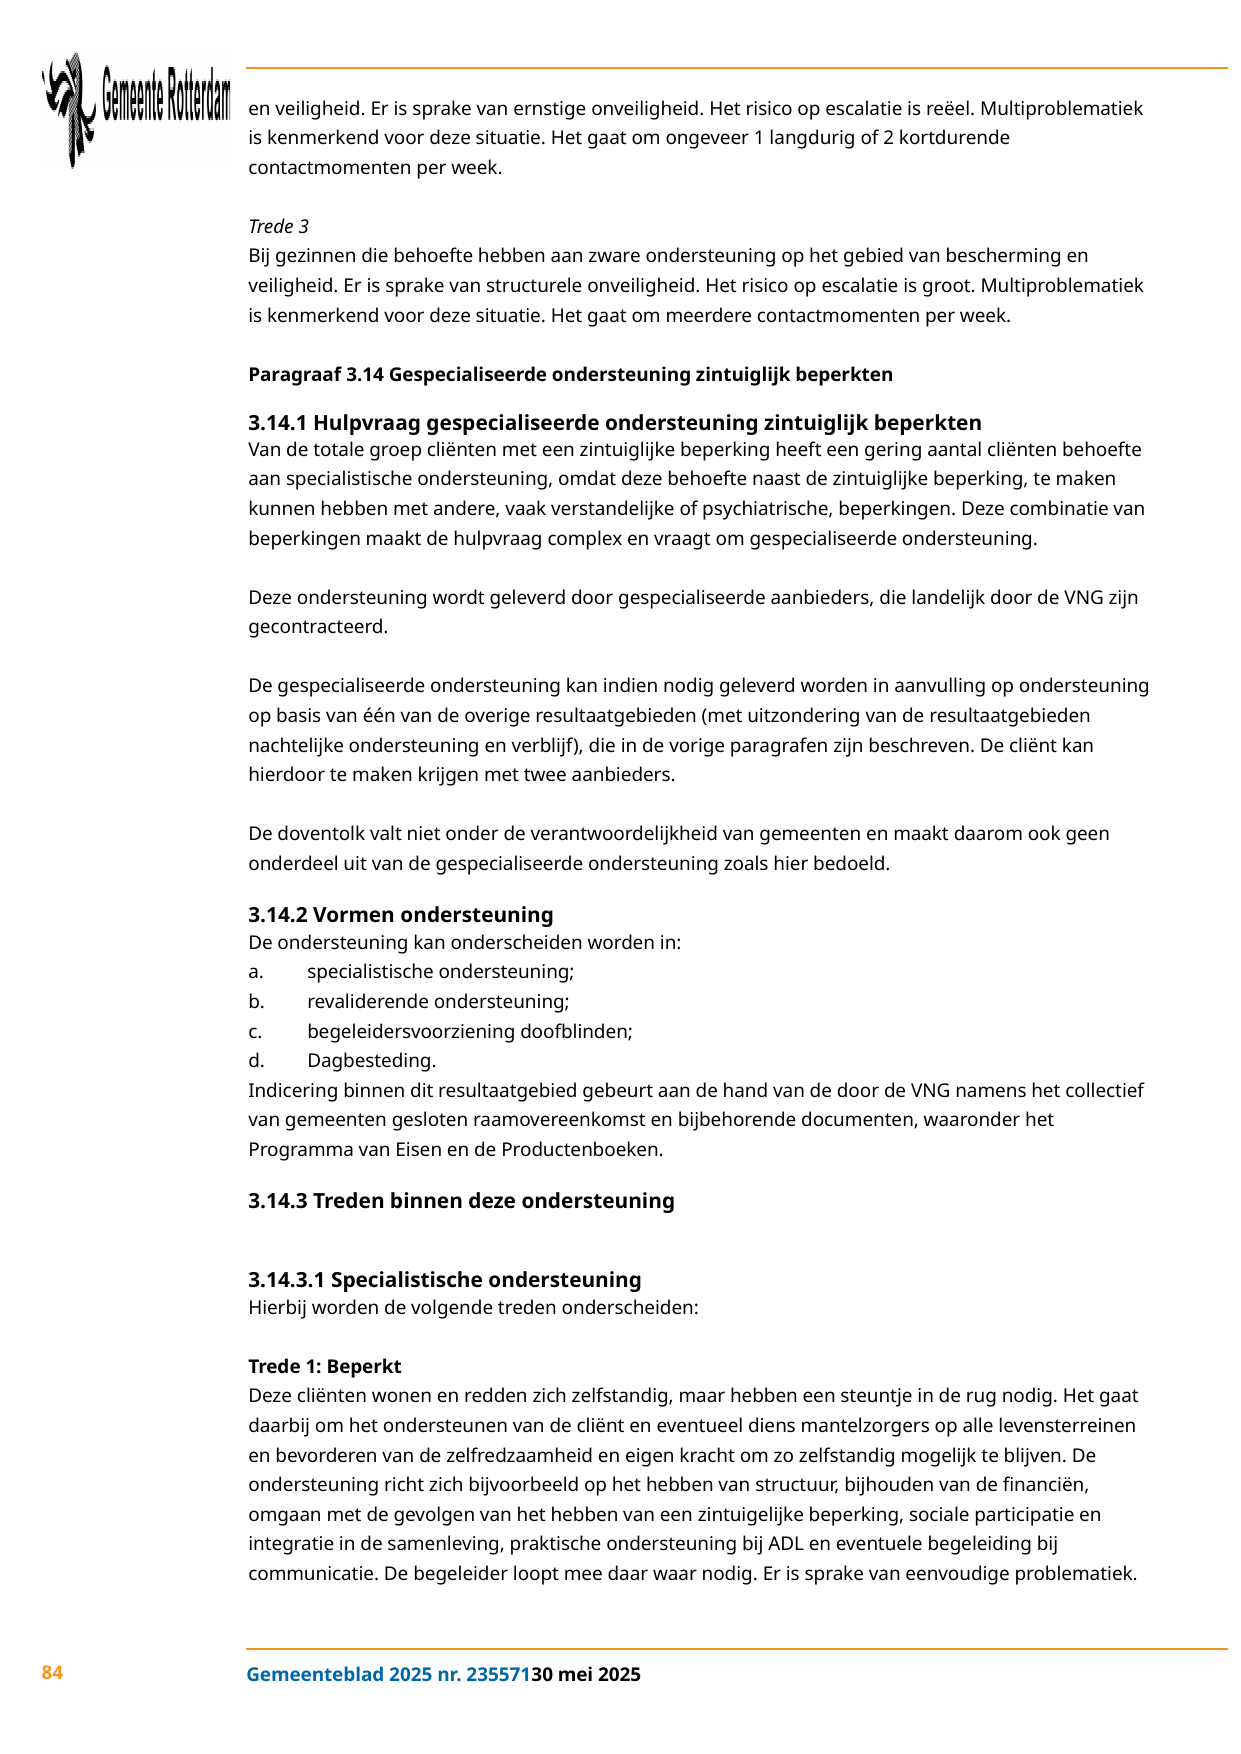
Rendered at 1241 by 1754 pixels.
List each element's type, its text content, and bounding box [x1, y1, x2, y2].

text Deze cliënten wonen en redden zich zelfstandig, maar hebben een steuntje in de rug nodig. Het gaat daarbij om het ondersteunen van de cliënt en eventueel diens mantelzorgers op alle levensterreinen en bevorderen van de zelfredzaamheid en eigen kracht om zo zelfstandig mogelijk te blijven. De ondersteuning richt zich bijvoorbeeld op het hebben van structuur, bijhouden van de financiën, omgaan met de gevolgen van het hebben van een zintuigelijke beperking, sociale participatie en integratie in de samenleving, praktische ondersteuning bij ADL en eventuele begeleiding bij communicatie. De begeleider loopt mee daar waar nodig. Er is sprake van eenvoudige problematiek. [248, 1383, 1152, 1586]
list Dagbesteding. [248, 1047, 1152, 1073]
text Bij gezinnen die behoefte hebben aan zware ondersteuning op het gebied van bescherming en veiligheid. Er is sprake van structurele onveiligheid. Het risico op escalatie is groot. Multiproblematiek is kenmerkend voor deze situatie. Het gaat om meerdere contactmomenten per week. [248, 243, 1152, 328]
text Paragraaf 3.14 Gespecialiseerde ondersteuning zintuiglijk beperkten [248, 361, 1152, 387]
list specialistische ondersteuning; [248, 959, 1152, 984]
text 3.14.3.1 Specialistische ondersteuning [248, 1265, 1152, 1294]
text en veiligheid. Er is sprake van ernstige onveiligheid. Het risico op escalatie is reëel. Multiproblematiek is kenmerkend voor deze situatie. Het gaat om ongeveer 1 langdurig of 2 kortdurende contactmomenten per week. [248, 95, 1152, 180]
text De gespecialiseerde ondersteuning kan indien nodig geleverd worden in aanvulling op ondersteuning op basis van één van de overige resultaatgebieden (met uitzondering van de resultaatgebieden nachtelijke ondersteuning en verblijf), die in de vorige paragrafen zijn beschreven. De cliënt kan hierdoor te maken krijgen met twee aanbieders. [248, 673, 1152, 787]
text 3.14.3 Treden binnen deze ondersteuning [248, 1187, 1152, 1215]
text Hierbij worden de volgende treden onderscheiden: [248, 1294, 1152, 1319]
list begeleidersvoorziening doofblinden; [248, 1018, 1152, 1043]
text De ondersteuning kan onderscheiden worden in: [248, 929, 1152, 955]
text Trede 1: Beperkt [248, 1353, 1152, 1379]
text 3.14.1 Hulpvraag gespecialiseerde ondersteuning zintuiglijk beperkten [248, 408, 1152, 436]
text Indicering binnen dit resultaatgebied gebeurt aan de hand van de door de VNG namens het collectief van gemeenten gesloten raamovereenkomst en bijbehorende documenten, waaronder het Programma van Eisen en de Productenboeken. [248, 1077, 1152, 1162]
text Deze ondersteuning wordt geleverd door gespecialiseerde aanbieders, die landelijk door de VNG zijn gecontracteerd. [248, 584, 1152, 639]
text Van de totale groep cliënten met een zintuiglijke beperking heeft een gering aantal cliënten behoefte aan specialistische ondersteuning, omdat deze behoefte naast de zintuiglijke beperking, te maken kunnen hebben met andere, vaak verstandelijke of psychiatrische, beperkingen. Deze combinatie van beperkingen maakt de hulpvraag complex en vraagt om gespecialiseerde ondersteuning. [248, 436, 1152, 551]
text Trede 3 [248, 213, 1152, 239]
picture [41, 47, 231, 172]
text 3.14.2 Vormen ondersteuning [248, 901, 1152, 929]
list revaliderende ondersteuning; [248, 988, 1152, 1014]
text De doventolk valt niet onder de verantwoordelijkheid van gemeenten en maakt daarom ook geen onderdeel uit van de gespecialiseerde ondersteuning zoals hier bedoeld. [248, 821, 1152, 876]
